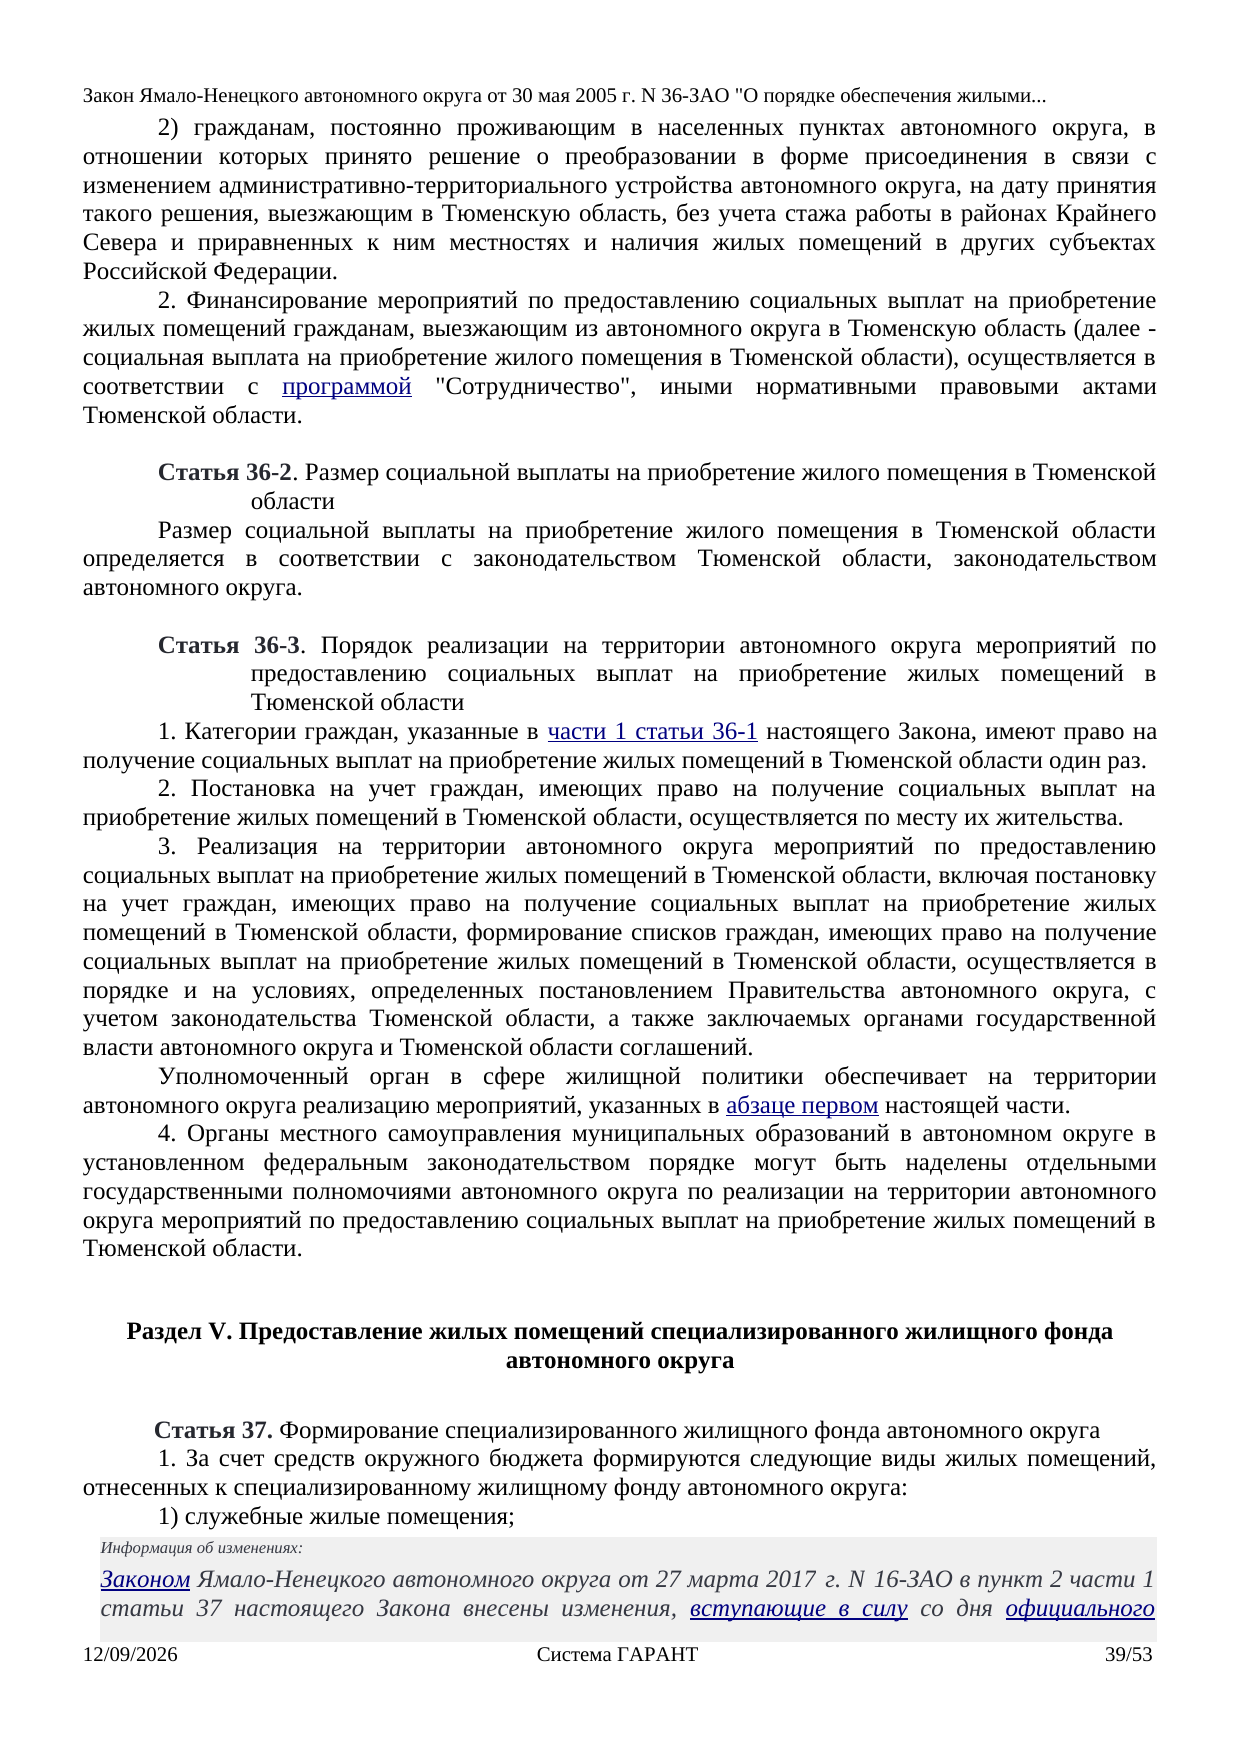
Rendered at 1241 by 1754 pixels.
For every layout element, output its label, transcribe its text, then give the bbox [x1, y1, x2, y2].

text 3. Реализация на территории автономного округа мероприятий по предоставлению социальных выплат на приобретение жилых помещений в Тюменской области, включая постановку на учет граждан, имеющих право на получение социальных выплат на приобретение жилых помещений в Тюменской области, формирование списков граждан, имеющих право на получение социальных выплат на приобретение жилых помещений в Тюменской области, осуществляется в порядке и на условиях, определенных постановлением Правительства автономного округа, с учетом законодательства Тюменской области, а также заключаемых органами государственной власти автономного округа и Тюменской области соглашений. [83, 831, 1157, 1061]
text Статья 37. Формирование специализированного жилищного фонда автономного округа [83, 1415, 1157, 1443]
text Статья 36-3. Порядок реализации на территории автономного округа мероприятий по предоставлению социальных выплат на приобретение жилых помещений в Тюменской области [158, 630, 1157, 716]
text Размер социальной выплаты на приобретение жилого помещения в Тюменской области определяется в соответствии с законодательством Тюменской области, законодательством автономного округа. [83, 515, 1157, 601]
text 2. Финансирование мероприятий по предоставлению социальных выплат на приобретение жилых помещений гражданам, выезжающим из автономного округа в Тюменскую область (далее - социальная выплата на приобретение жилого помещения в Тюменской области), осуществляется в соответствии с программой "Сотрудничество", иными нормативными правовыми актами Тюменской области. [83, 285, 1157, 428]
text 4. Органы местного самоуправления муниципальных образований в автономном округе в установленном федеральным законодательством порядке могут быть наделены отдельными государственными полномочиями автономного округа по реализации на территории автономного округа мероприятий по предоставлению социальных выплат на приобретение жилых помещений в Тюменской области. [83, 1118, 1157, 1262]
text 2) гражданам, постоянно проживающим в населенных пунктах автономного округа, в отношении которых принято решение о преобразовании в форме присоединения в связи с изменением административно-территориального устройства автономного округа, на дату принятия такого решения, выезжающим в Тюменскую область, без учета стажа работы в районах Крайнего Севера и приравненных к ним местностях и наличия жилых помещений в других субъектах Российской Федерации. [83, 112, 1157, 285]
text 1) служебные жилые помещения; [83, 1501, 1157, 1530]
text Статья 36-2. Размер социальной выплаты на приобретение жилого помещения в Тюменской области [158, 457, 1157, 515]
text 1. За счет средств окружного бюджета формируются следующие виды жилых помещений, отнесенных к специализированному жилищному фонду автономного округа: [83, 1443, 1157, 1501]
text Уполномоченный орган в сфере жилищной политики обеспечивает на территории автономного округа реализацию мероприятий, указанных в абзаце первом настоящей части. [83, 1061, 1157, 1118]
text 2. Постановка на учет граждан, имеющих право на получение социальных выплат на приобретение жилых помещений в Тюменской области, осуществляется по месту их жительства. [83, 773, 1157, 831]
text 1. Категории граждан, указанные в части 1 статьи 36-1 настоящего Закона, имеют право на получение социальных выплат на приобретение жилых помещений в Тюменской области один раз. [83, 716, 1157, 773]
text Информация об изменениях: [100, 1537, 1157, 1557]
subtitle Раздел V. Предоставление жилых помещений специализированного жилищного фонда автономного округа [83, 1316, 1157, 1373]
